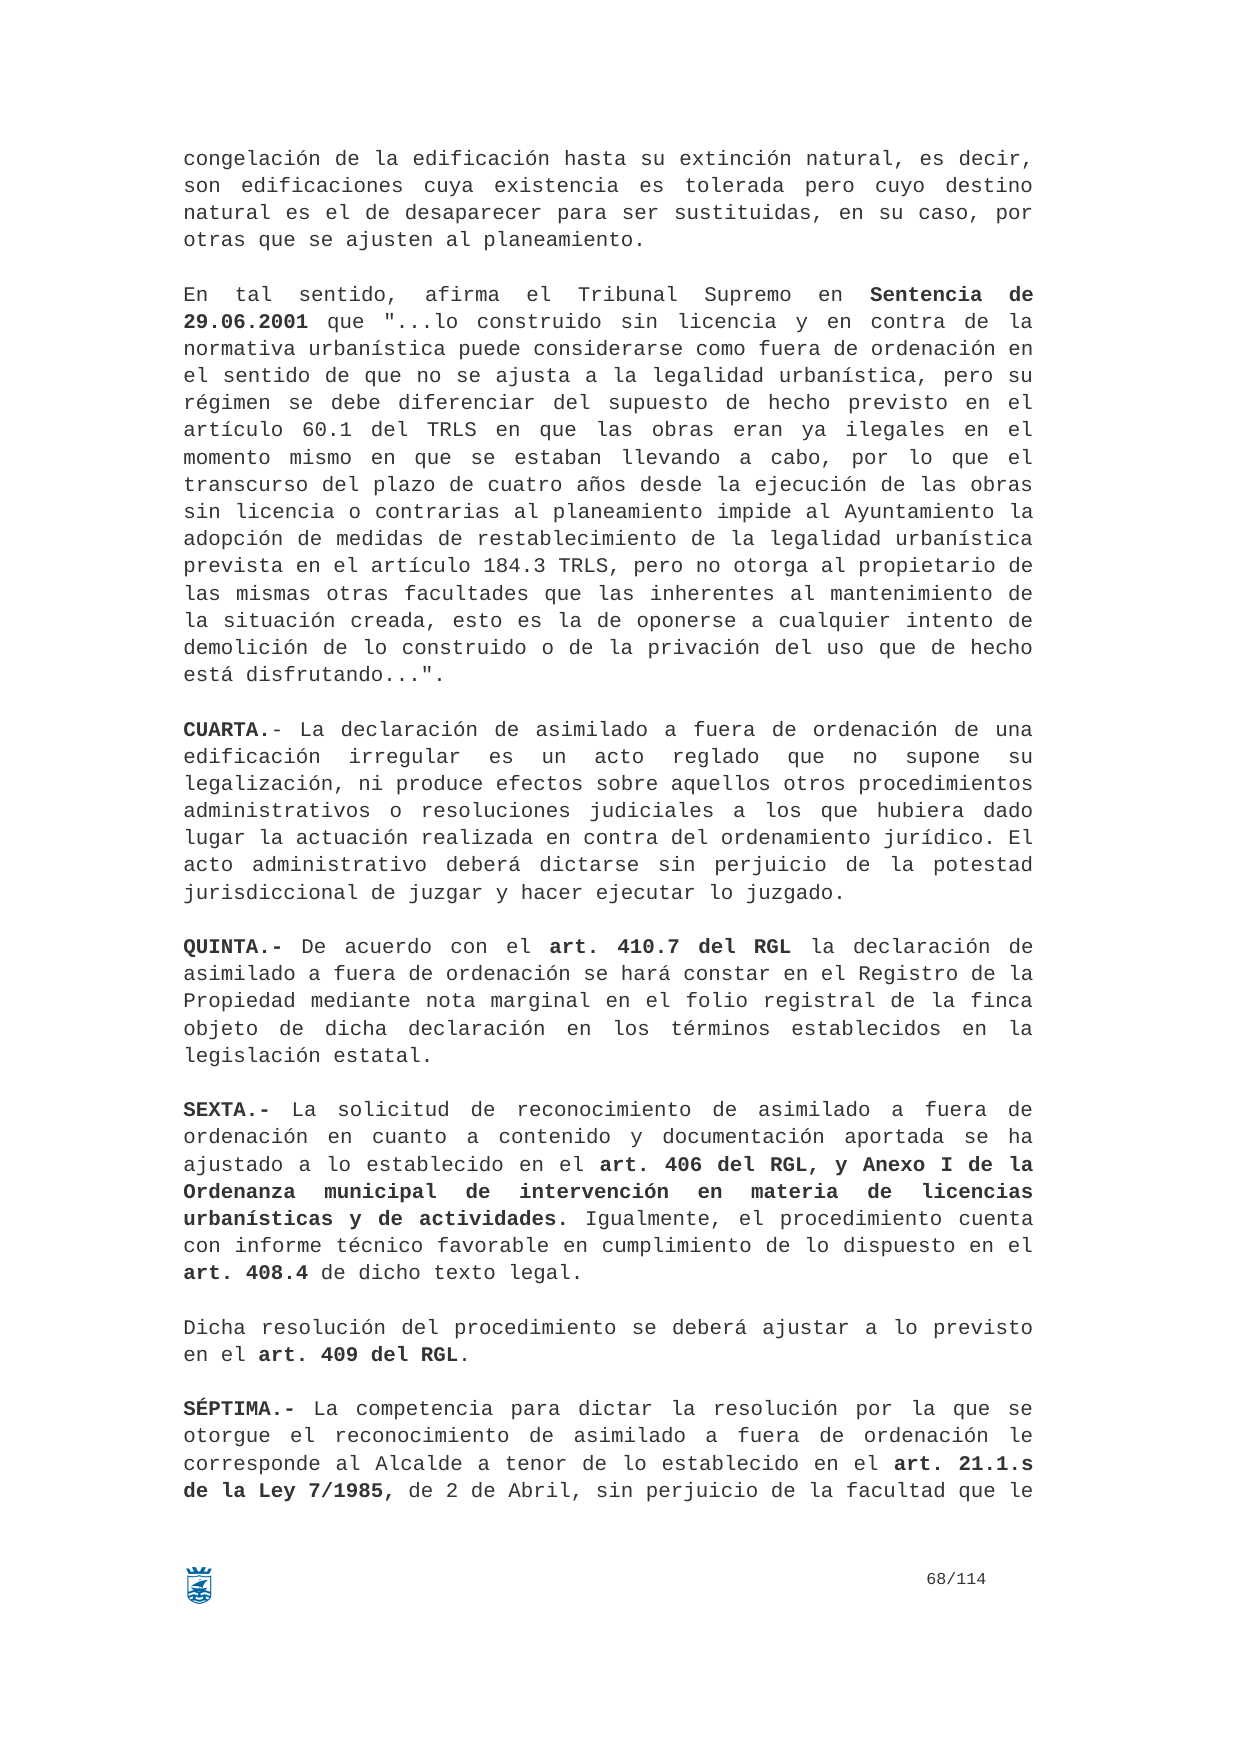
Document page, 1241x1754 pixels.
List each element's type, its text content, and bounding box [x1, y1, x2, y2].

text En tal sentido, afirma el Tribunal Supremo en Sentencia de 29.06.2001 que "...lo construido sin licencia y en contra de la normativa urbanística puede considerarse como fuera de ordenación en el sentido de que no se ajusta a la legalidad urbanística, pero su régimen se debe diferenciar del supuesto de hecho previsto en el artículo 60.1 del TRLS en que las obras eran ya ilegales en el momento mismo en que se estaban llevando a cabo, por lo que el transcurso del plazo de cuatro años desde la ejecución de las obras sin licencia o contrarias al planeamiento impide al Ayuntamiento la adopción de medidas de restablecimiento de la legalidad urbanística prevista en el artículo 184.3 TRLS, pero no otorga al propietario de las mismas otras facultades que las inherentes al mantenimiento de la situación creada, esto es la de oponerse a cualquier intento de demolición de lo construido o de la privación del uso que de hecho está disfrutando...". [183, 283, 1033, 688]
text SÉPTIMA.- La competencia para dictar la resolución por la que se otorgue el reconocimiento de asimilado a fuera de ordenación le corresponde al Alcalde a tenor de lo establecido en el art. 21.1.s de la Ley 7/1985, de 2 de Abril, sin perjuicio de la facultad que le [183, 1398, 1033, 1503]
text Dicha resolución del procedimiento se deberá ajustar a lo previsto en el art. 409 del RGL. [183, 1317, 1033, 1367]
text QUINTA.- De acuerdo con el art. 410.7 del RGL la declaración de asimilado a fuera de ordenación se hará constar en el Registro de la Propiedad mediante nota marginal en el folio registral de la finca objeto de dicha declaración en los términos establecidos en la legislación estatal. [183, 936, 1033, 1068]
picture [183, 1562, 214, 1607]
text congelación de la edificación hasta su extinción natural, es decir, son edificaciones cuya existencia es tolerada pero cuyo destino natural es el de desaparecer para ser sustituidas, en su caso, por otras que se ajusten al planeamiento. [183, 148, 1033, 253]
text SEXTA.- La solicitud de reconocimiento de asimilado a fuera de ordenación en cuanto a contenido y documentación aportada se ha ajustado a lo establecido en el art. 406 del RGL, y Anexo I de la Ordenanza municipal de intervención en materia de licencias urbanísticas y de actividades. Igualmente, el procedimiento cuenta con informe técnico favorable en cumplimiento de lo dispuesto en el art. 408.4 de dicho texto legal. [183, 1099, 1033, 1286]
text CUARTA.- La declaración de asimilado a fuera de ordenación de una edificación irregular es un acto reglado que no supone su legalización, ni produce efectos sobre aquellos otros procedimientos administrativos o resoluciones judiciales a los que hubiera dado lugar la actuación realizada en contra del ordenamiento jurídico. El acto administrativo deberá dictarse sin perjuicio de la potestad jurisdiccional de juzgar y hacer ejecutar lo juzgado. [183, 718, 1033, 905]
